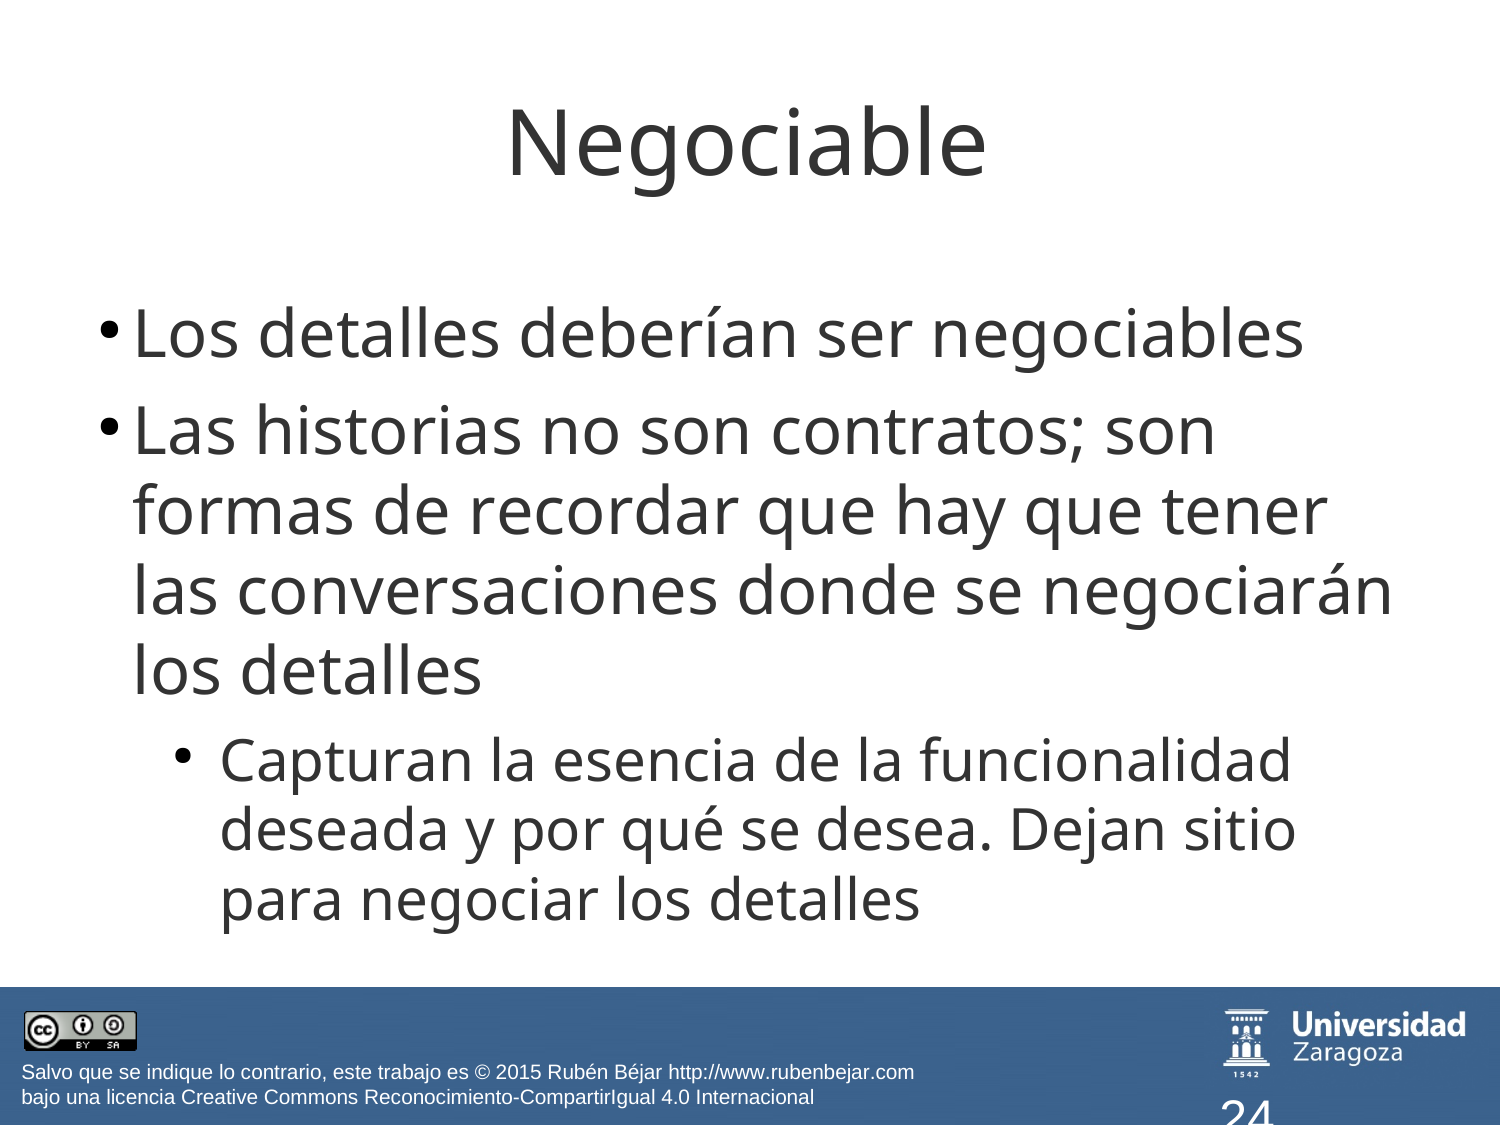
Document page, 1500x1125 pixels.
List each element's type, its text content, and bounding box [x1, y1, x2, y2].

picture [0, 987, 1500, 1125]
picture [1252, 1107, 1264, 1124]
title Negociable [74, 21, 1420, 257]
list Los detalles deberían ser negociables Las historias no son contratos; son formas de recordar que hay que tener las conversaciones donde se negociarán los detalles Capturan la esencia de la funcionalidad deseada y por qué se desea. Dejan sitio para negociar los detalles [82, 283, 1418, 957]
